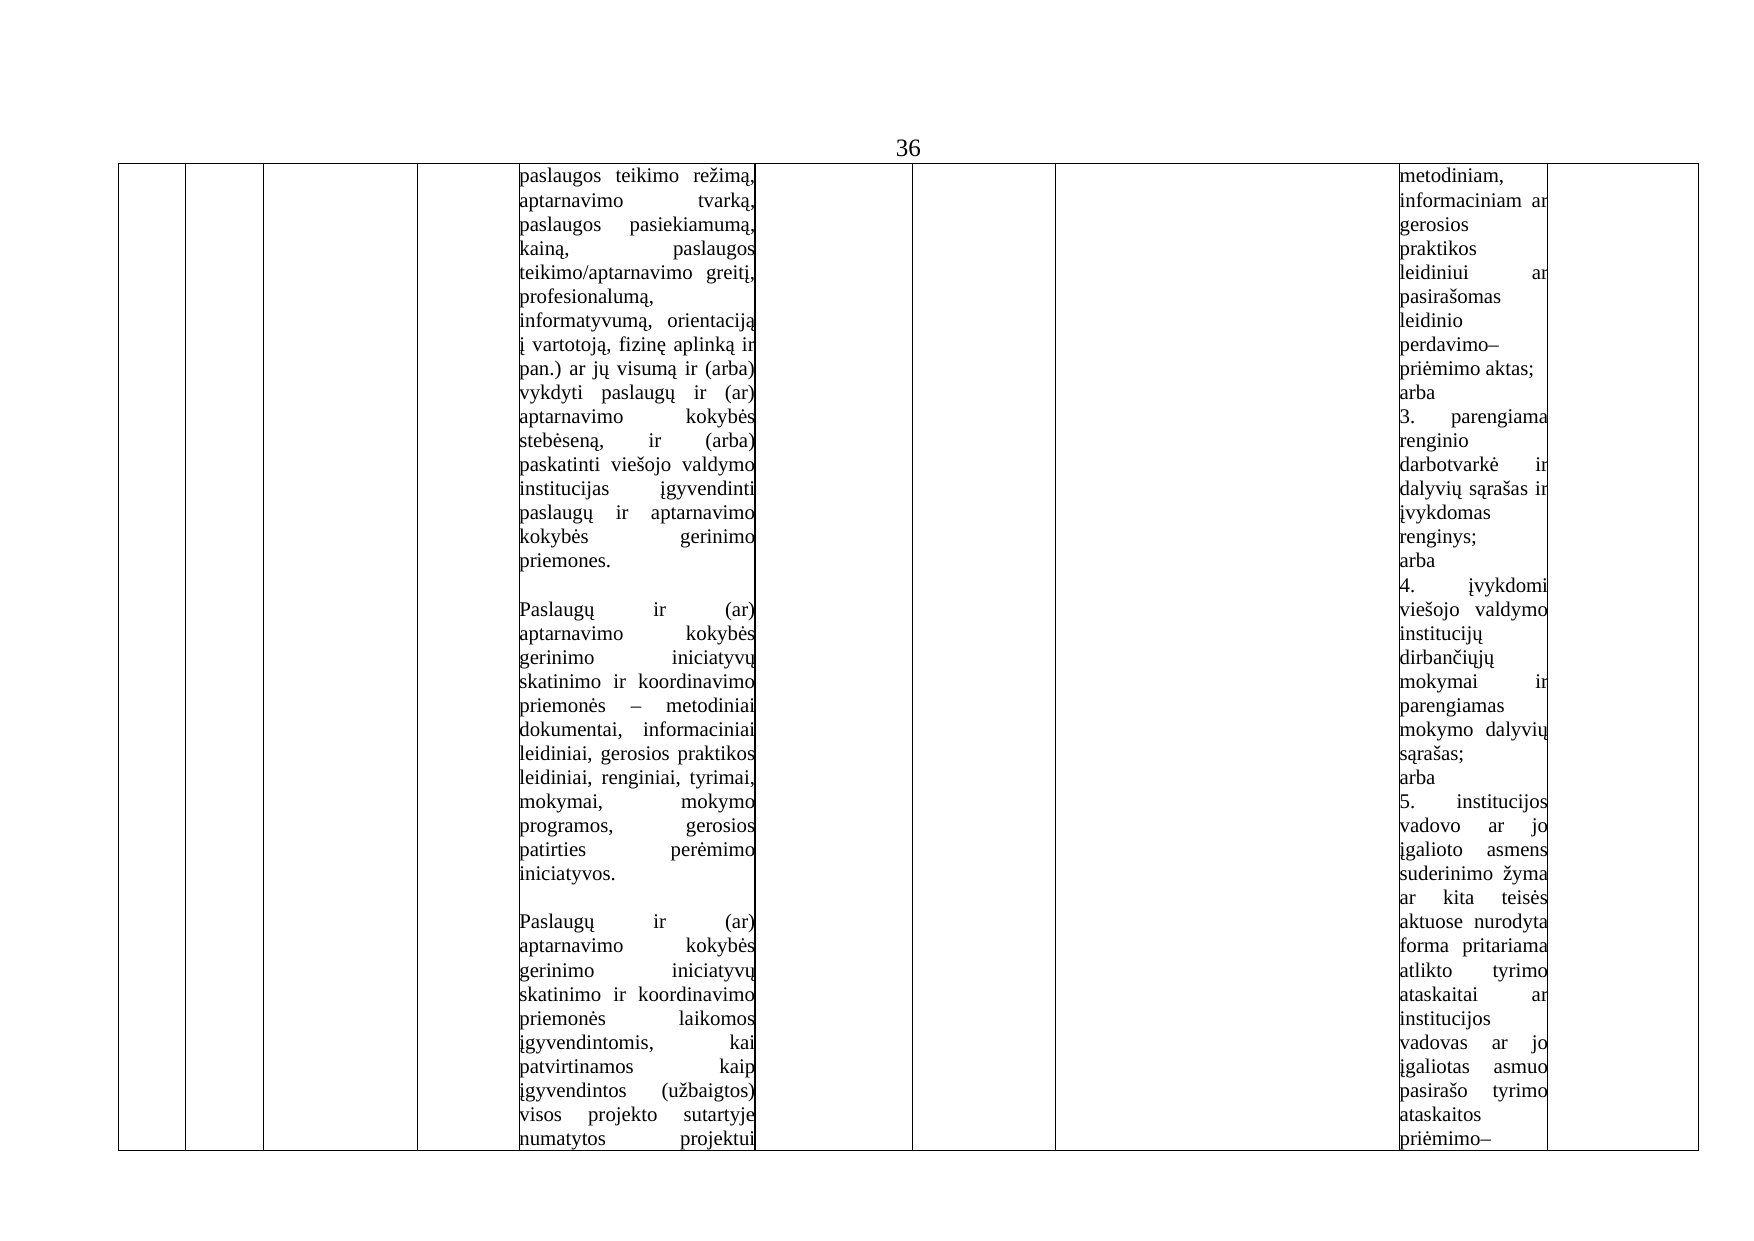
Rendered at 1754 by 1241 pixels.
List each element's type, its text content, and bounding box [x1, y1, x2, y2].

table_cell [913, 164, 1055, 1150]
table_cell paslaugos teikimo režimą, aptarnavimo tvarką, paslaugos pasiekiamumą, kainą, paslaugos teikimo/aptarnavimo greitį, profesionalumą, informatyvumą, orientaciją į vartotoją, fizinę aplinką ir pan.) ar jų visumą ir (arba) vykdyti paslaugų ir (ar) aptarnavimo kokybės stebėseną, ir (arba) paskatinti viešojo valdymo institucijas įgyvendinti paslaugų ir aptarnavimo kokybės gerinimo priemones. Paslaugų ir (ar) aptarnavimo kokybės gerinimo iniciatyvų skatinimo ir koordinavimo priemonės – metodiniai dokumentai, informaciniai leidiniai, gerosios praktikos leidiniai, renginiai, tyrimai, mokymai, mokymo programos, gerosios patirties perėmimo iniciatyvos. Paslaugų ir (ar) aptarnavimo kokybės gerinimo iniciatyvų skatinimo ir koordinavimo priemonės laikomos įgyvendintomis, kai patvirtinamos kaip įgyvendintos (užbaigtos) visos projekto sutartyje numatytos projektui [520, 164, 754, 1150]
table_cell metodiniam, informaciniam ar gerosios praktikos leidiniui ar pasirašomas leidinio perdavimo– priėmimo aktas; arba 3. parengiama renginio darbotvarkė ir dalyvių sąrašas ir įvykdomas renginys; arba 4. įvykdomi viešojo valdymo institucijų dirbančiųjų mokymai ir parengiamas mokymo dalyvių sąrašas; arba 5. institucijos vadovo ar jo įgalioto asmens suderinimo žyma ar kita teisės aktuose nurodyta forma pritariama atlikto tyrimo ataskaitai ar institucijos vadovas ar jo įgaliotas asmuo pasirašo tyrimo ataskaitos priėmimo– [1400, 164, 1547, 1150]
table_cell [418, 164, 519, 1150]
table_cell [756, 164, 912, 1150]
table_cell [264, 164, 417, 1150]
table_cell [119, 164, 185, 1150]
table_cell [1548, 164, 1698, 1150]
table_cell [1056, 164, 1399, 1150]
table_cell [186, 164, 263, 1150]
